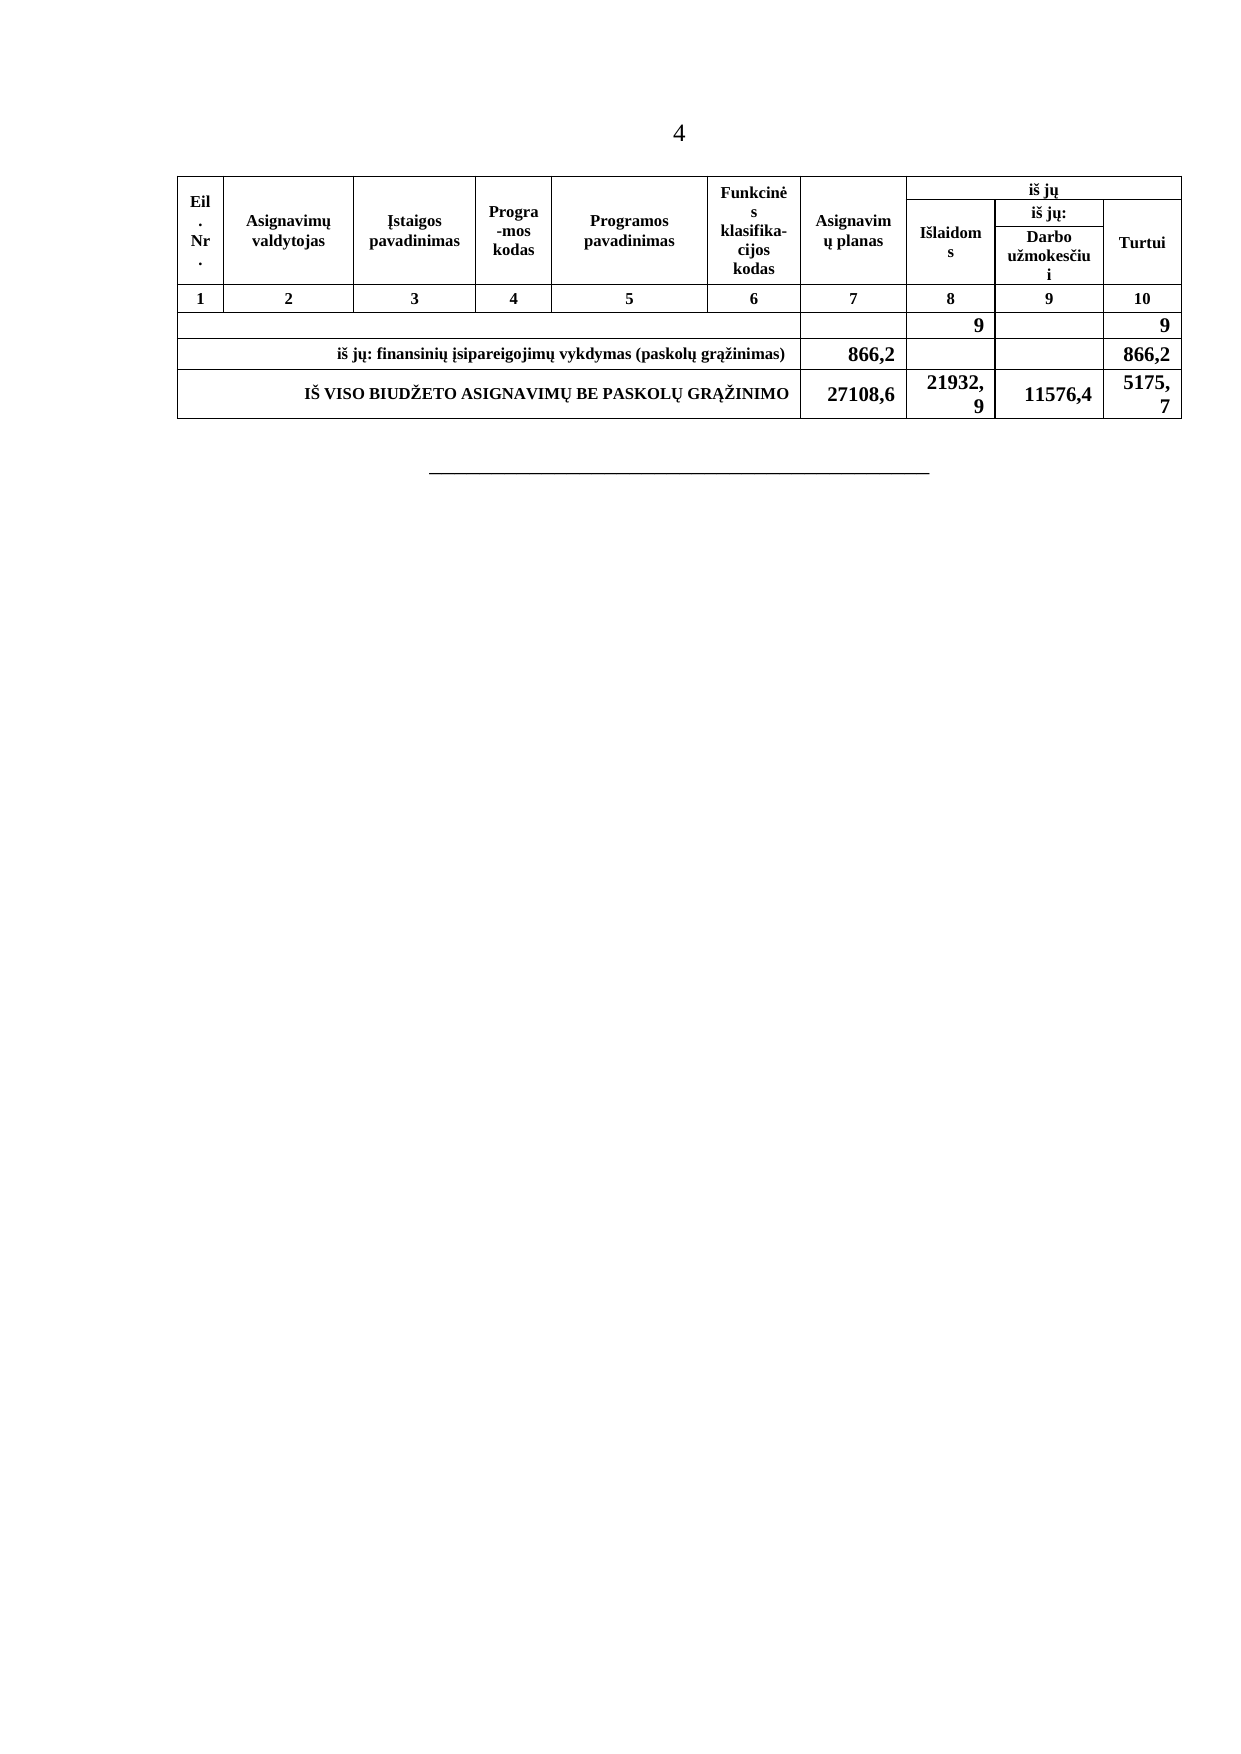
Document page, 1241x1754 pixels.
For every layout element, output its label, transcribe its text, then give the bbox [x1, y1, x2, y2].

table_cell [996, 339, 1103, 369]
table_cell 8 [907, 285, 994, 312]
table_header Progra-mos kodas [476, 177, 551, 284]
table_cell [801, 313, 906, 337]
table_cell Turtui [1104, 200, 1181, 284]
table_cell 866,2 [801, 339, 906, 369]
table_cell IŠ VISO BIUDŽETO ASIGNAVIMŲ BE PASKOLŲ GRĄŽINIMO [178, 370, 800, 418]
table_cell 21932,9 [907, 370, 994, 418]
table_cell 7 [801, 285, 906, 312]
table_cell 3 [354, 285, 475, 312]
table_cell 1 [178, 285, 223, 312]
table_cell 5175,7 [1104, 370, 1181, 418]
table_header Programos pavadinimas [552, 177, 707, 284]
table_header Asignavimų planas [801, 177, 906, 284]
table_cell iš jų: [996, 200, 1103, 226]
table_header Funkcinės klasifika-cijos kodas [708, 177, 800, 284]
text ________________________________________ [177, 448, 1181, 476]
table_header Asignavimų valdytojas [224, 177, 353, 284]
table_cell 9 [1104, 313, 1181, 337]
table_cell 9 [996, 285, 1103, 312]
table_cell Išlaidoms [907, 200, 994, 284]
table_cell iš jų: finansinių įsipareigojimų vykdymas (paskolų grąžinimas) [178, 339, 800, 369]
table_cell Darbo užmokesčiui [996, 227, 1103, 284]
table_cell 4 [476, 285, 551, 312]
table_header Įstaigos pavadinimas [354, 177, 475, 284]
table_cell 6 [708, 285, 800, 312]
table_cell 10 [1104, 285, 1181, 312]
table_cell 9 [907, 313, 994, 337]
table_cell [178, 313, 800, 337]
table_cell 11576,4 [996, 370, 1103, 418]
table_cell [996, 313, 1103, 337]
table_cell 5 [552, 285, 707, 312]
table_header Eil. Nr. [178, 177, 223, 284]
table_cell [907, 339, 994, 369]
table_cell 866,2 [1104, 339, 1181, 369]
table_header iš jų [907, 177, 1181, 199]
table_cell 27108,6 [801, 370, 906, 418]
table_cell 2 [224, 285, 353, 312]
